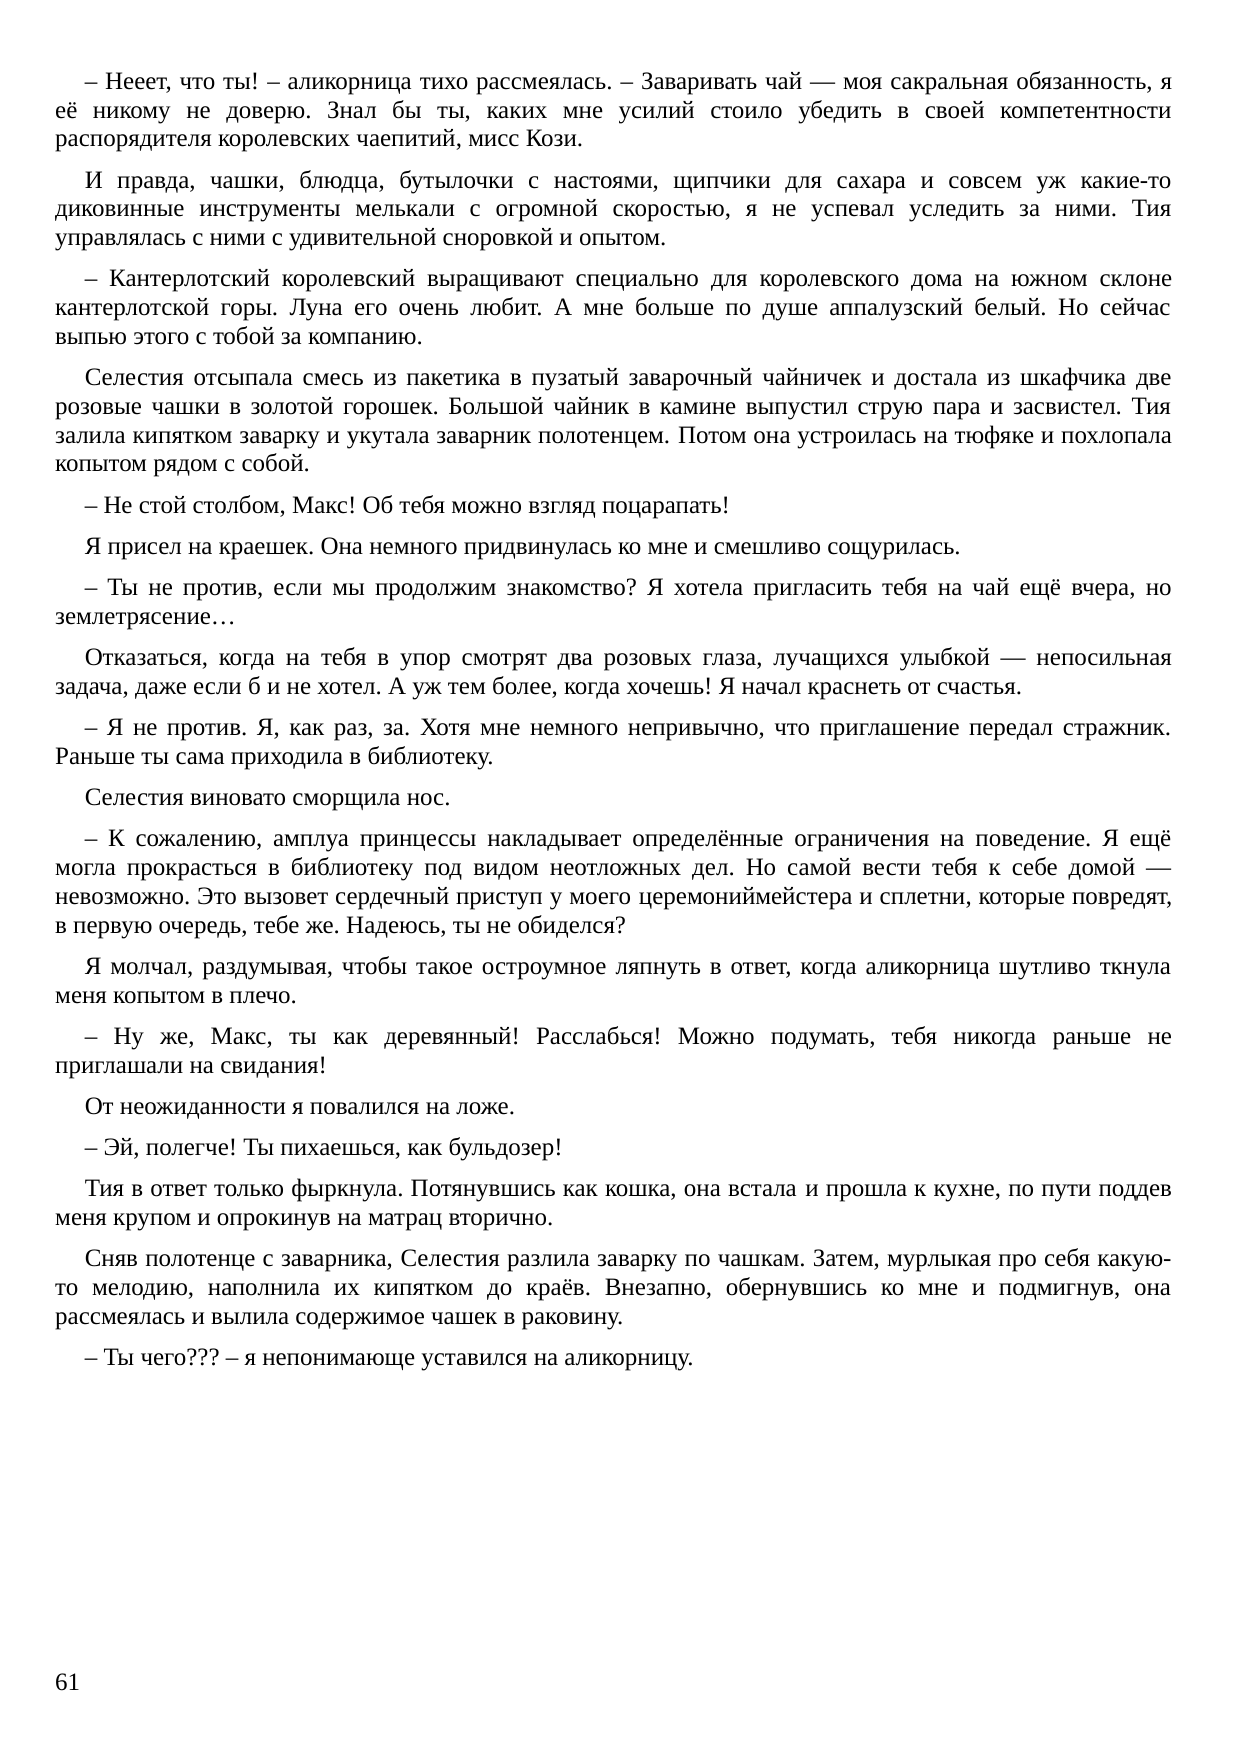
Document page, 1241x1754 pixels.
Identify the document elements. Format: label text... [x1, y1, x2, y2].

text От неожиданности я повалился на ложе. [55, 1091, 1173, 1120]
text – К сожалению, амплуа принцессы накладывает определённые ограничения на поведение. Я ещё могла прокрасться в библиотеку под видом неотложных дел. Но самой вести тебя к себе домой — невозможно. Это вызовет сердечный приступ у моего церемониймейстера и сплетни, которые повредят, в первую очередь, тебе же. Надеюсь, ты не обиделся? [55, 823, 1173, 938]
text Селестия виновато сморщила нос. [55, 782, 1173, 811]
text – Эй, полегче! Ты пихаешься, как бульдозер! [55, 1132, 1173, 1161]
text – Я не против. Я, как раз, за. Хотя мне немного непривычно, что приглашение передал стражник. Раньше ты сама приходила в библиотеку. [55, 712, 1173, 770]
text – Ты не против, если мы продолжим знакомство? Я хотела пригласить тебя на чай ещё вчера, но землетрясение… [55, 572, 1173, 630]
text Отказаться, когда на тебя в упор смотрят два розовых глаза, лучащихся улыбкой — непосильная задача, даже если б и не хотел. А уж тем более, когда хочешь! Я начал краснеть от счастья. [55, 642, 1173, 700]
text – Ты чего??? – я непонимающе уставился на аликорницу. [55, 1342, 1173, 1371]
text Сняв полотенце с заварника, Селестия разлила заварку по чашкам. Затем, мурлыкая про себя какую-то мелодию, наполнила их кипятком до краёв. Внезапно, обернувшись ко мне и подмигнув, она рассмеялась и вылила содержимое чашек в раковину. [55, 1243, 1173, 1330]
text Я присел на краешек. Она немного придвинулась ко мне и смешливо сощурилась. [55, 531, 1173, 560]
text – Ну же, Макс, ты как деревянный! Расслабься! Можно подумать, тебя никогда раньше не приглашали на свидания! [55, 1021, 1173, 1078]
text И правда, чашки, блюдца, бутылочки с настоями, щипчики для сахара и совсем уж какие-то диковинные инструменты мелькали с огромной скоростью, я не успевал уследить за ними. Тия управлялась с ними с удивительной сноровкой и опытом. [55, 165, 1173, 251]
text Тия в ответ только фыркнула. Потянувшись как кошка, она встала и прошла к кухне, по пути поддев меня крупом и опрокинув на матрац вторично. [55, 1173, 1173, 1231]
text – Кантерлотский королевский выращивают специально для королевского дома на южном склоне кантерлотской горы. Луна его очень любит. А мне больше по душе аппалузский белый. Но сейчас выпью этого с тобой за компанию. [55, 263, 1173, 350]
text Селестия отсыпала смесь из пакетика в пузатый заварочный чайничек и достала из шкафчика две розовые чашки в золотой горошек. Большой чайник в камине выпустил струю пара и засвистел. Тия залила кипятком заварку и укутала заварник полотенцем. Потом она устроилась на тюфяке и похлопала копытом рядом с собой. [55, 362, 1173, 477]
text – Нееет, что ты! – аликорница тихо рассмеялась. – Заваривать чай — моя сакральная обязанность, я её никому не доверю. Знал бы ты, каких мне усилий стоило убедить в своей компетентности распорядителя королевских чаепитий, мисс Кози. [55, 66, 1173, 152]
text Я молчал, раздумывая, чтобы такое остроумное ляпнуть в ответ, когда аликорница шутливо ткнула меня копытом в плечо. [55, 951, 1173, 1008]
text – Не стой столбом, Макс! Об тебя можно взгляд поцарапать! [55, 490, 1173, 518]
